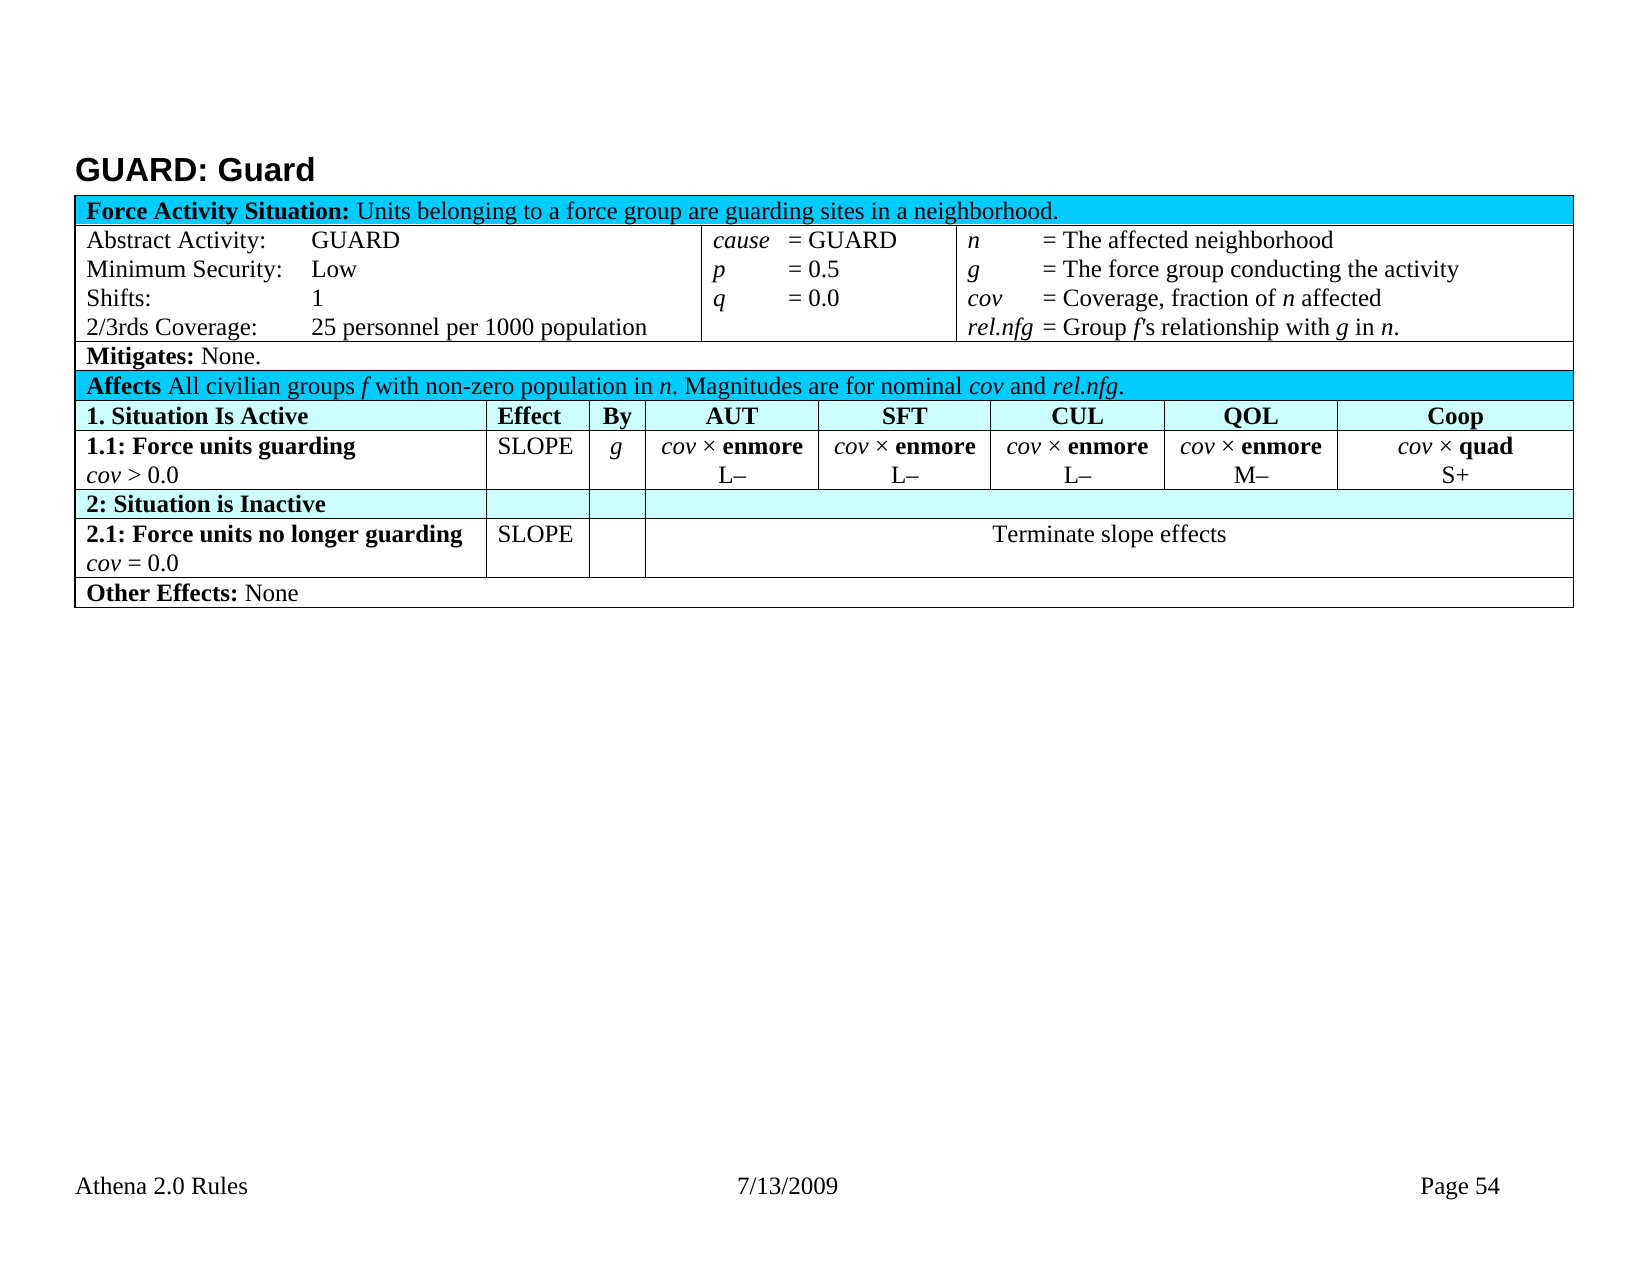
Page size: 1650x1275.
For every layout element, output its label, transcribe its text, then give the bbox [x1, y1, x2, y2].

table_cell 1. Situation Is Active [76, 401, 486, 430]
table_cell SLOPE [487, 519, 589, 577]
table_cell SFT [819, 401, 990, 430]
table_cell Mitigates: None. [76, 342, 1573, 370]
table_cell 1.1: Force units guarding cov > 0.0 [76, 431, 486, 488]
table_cell Affects All civilian groups f with non-zero population in n. Magnitudes are for nominal cov and rel.nfg. [76, 371, 1573, 400]
table_cell cause = GUARD p = 0.5 q = 0.0 [702, 226, 956, 341]
table_cell Effect [487, 401, 589, 430]
table_cell [590, 519, 645, 577]
table_cell QOL [1165, 401, 1337, 430]
table_cell Other Effects: None [76, 578, 1573, 607]
table_cell 2.1: Force units no longer guarding cov = 0.0 [76, 519, 486, 577]
table_cell Terminate slope effects [646, 519, 1573, 577]
table_cell cov × enmore L– [991, 431, 1164, 488]
table_cell cov × enmore M– [1165, 431, 1337, 488]
table_cell Abstract Activity: GUARD Minimum Security: Low Shifts: 1 2/3rds Coverage: 25 personnel per 1000 population [76, 226, 701, 341]
table_cell [646, 490, 1573, 518]
table_cell cov × enmore L– [646, 431, 818, 488]
table_cell By [590, 401, 645, 430]
table_cell n = The affected neighborhood g = The force group conducting the activity cov = Coverage, fraction of n affected rel.nfg = Group f's relationship with g in n. [957, 226, 1573, 341]
table_cell 2: Situation is Inactive [76, 490, 486, 518]
table_header Force Activity Situation: Units belonging to a force group are guarding sites in a neighborhood. [76, 196, 1573, 224]
table_cell [487, 490, 589, 518]
table_cell g [590, 431, 645, 488]
table_cell CUL [991, 401, 1164, 430]
table_cell SLOPE [487, 431, 589, 488]
table_cell Coop [1338, 401, 1573, 430]
table_cell cov × quad S+ [1338, 431, 1573, 488]
table_cell AUT [646, 401, 818, 430]
table_cell [590, 490, 645, 518]
text GUARD: Guard [75, 150, 1575, 188]
table_cell cov × enmore L– [819, 431, 990, 488]
